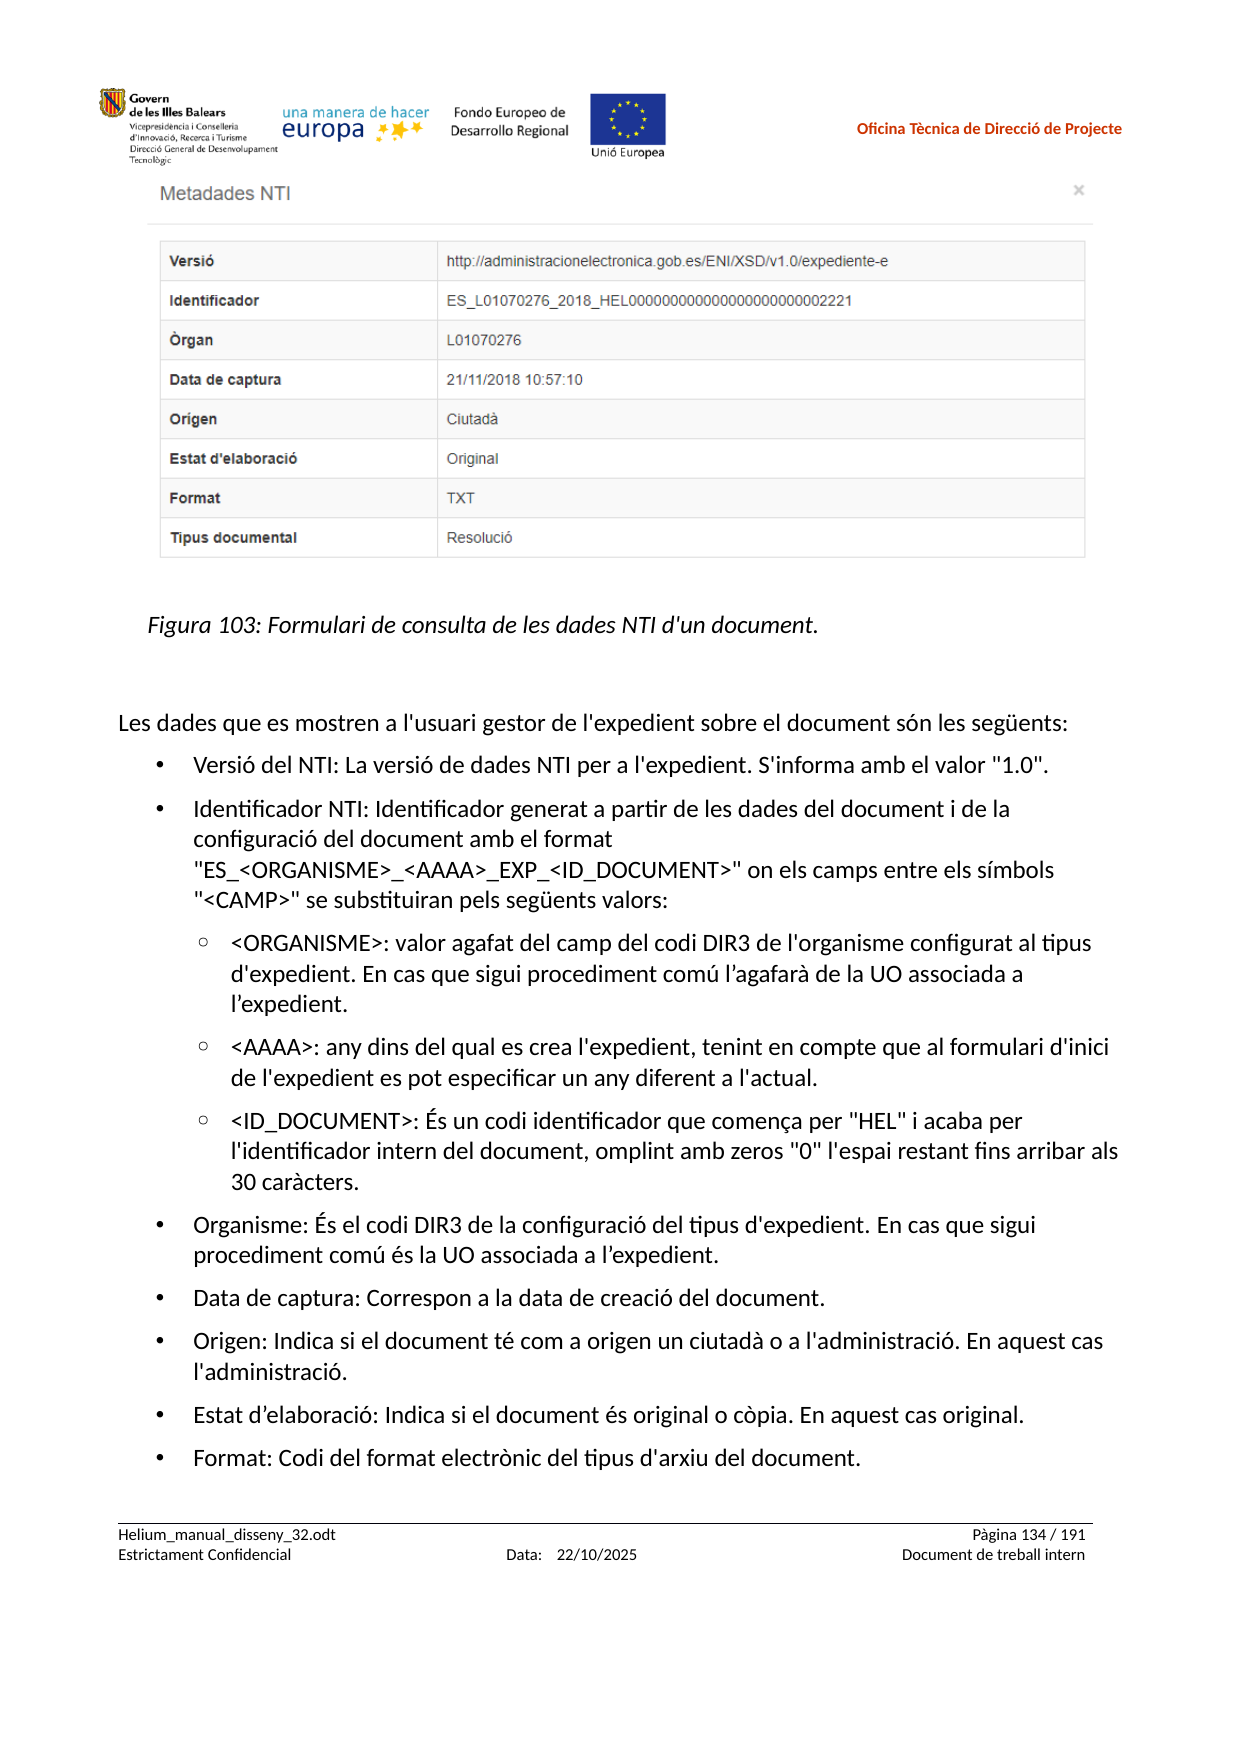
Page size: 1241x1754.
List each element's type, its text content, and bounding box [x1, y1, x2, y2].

list Origen: Indica si el document té com a origen un ciutadà o a l'administració. En aquest cas l'administració. [156, 1326, 1122, 1387]
text Figura 103: Formulari de consulta de les dades NTI d'un document. [147, 579, 1093, 640]
list <ORGANISME>: valor agafat del camp del codi DIR3 de l'organisme configurat al tipus d'expedient. En cas que sigui procediment comú l’agafarà de la UO associada a l’expedient. [193, 927, 1122, 1019]
list Identificador NTI: Identificador generat a partir de les dades del document i de la configuració del document amb el format "ES_<ORGANISME>_<AAAA>_EXP_<ID_DOCUMENT>" on els camps entre els símbols "<CAMP>" se substituiran pels següents valors: [156, 793, 1122, 915]
list Versió del NTI: La versió de dades NTI per a l'expedient. S'informa amb el valor "1.0". [156, 750, 1122, 780]
picture [99, 87, 668, 166]
list Format: Codi del format electrònic del tipus d'arxiu del document. [156, 1442, 1122, 1473]
list Data de captura: Correspon a la data de creació del document. [156, 1282, 1122, 1313]
list Organisme: És el codi DIR3 de la configuració del tipus d'expedient. En cas que sigui procediment comú és la UO associada a l’expedient. [156, 1209, 1122, 1270]
picture [147, 167, 1094, 579]
list <ID_DOCUMENT>: És un codi identificador que comença per "HEL" i acaba per l'identificador intern del document, omplint amb zeros "0" l'espai restant fins arribar als 30 caràcters. [193, 1105, 1122, 1196]
list <AAAA>: any dins del qual es crea l'expedient, tenint en compte que al formulari d'inici de l'expedient es pot especificar un any diferent a l'actual. [193, 1031, 1122, 1092]
text Les dades que es mostren a l'usuari gestor de l'expedient sobre el document són les següents: [118, 707, 1122, 737]
list Estat d’elaboració: Indica si el document és original o còpia. En aquest cas original. [156, 1399, 1122, 1429]
